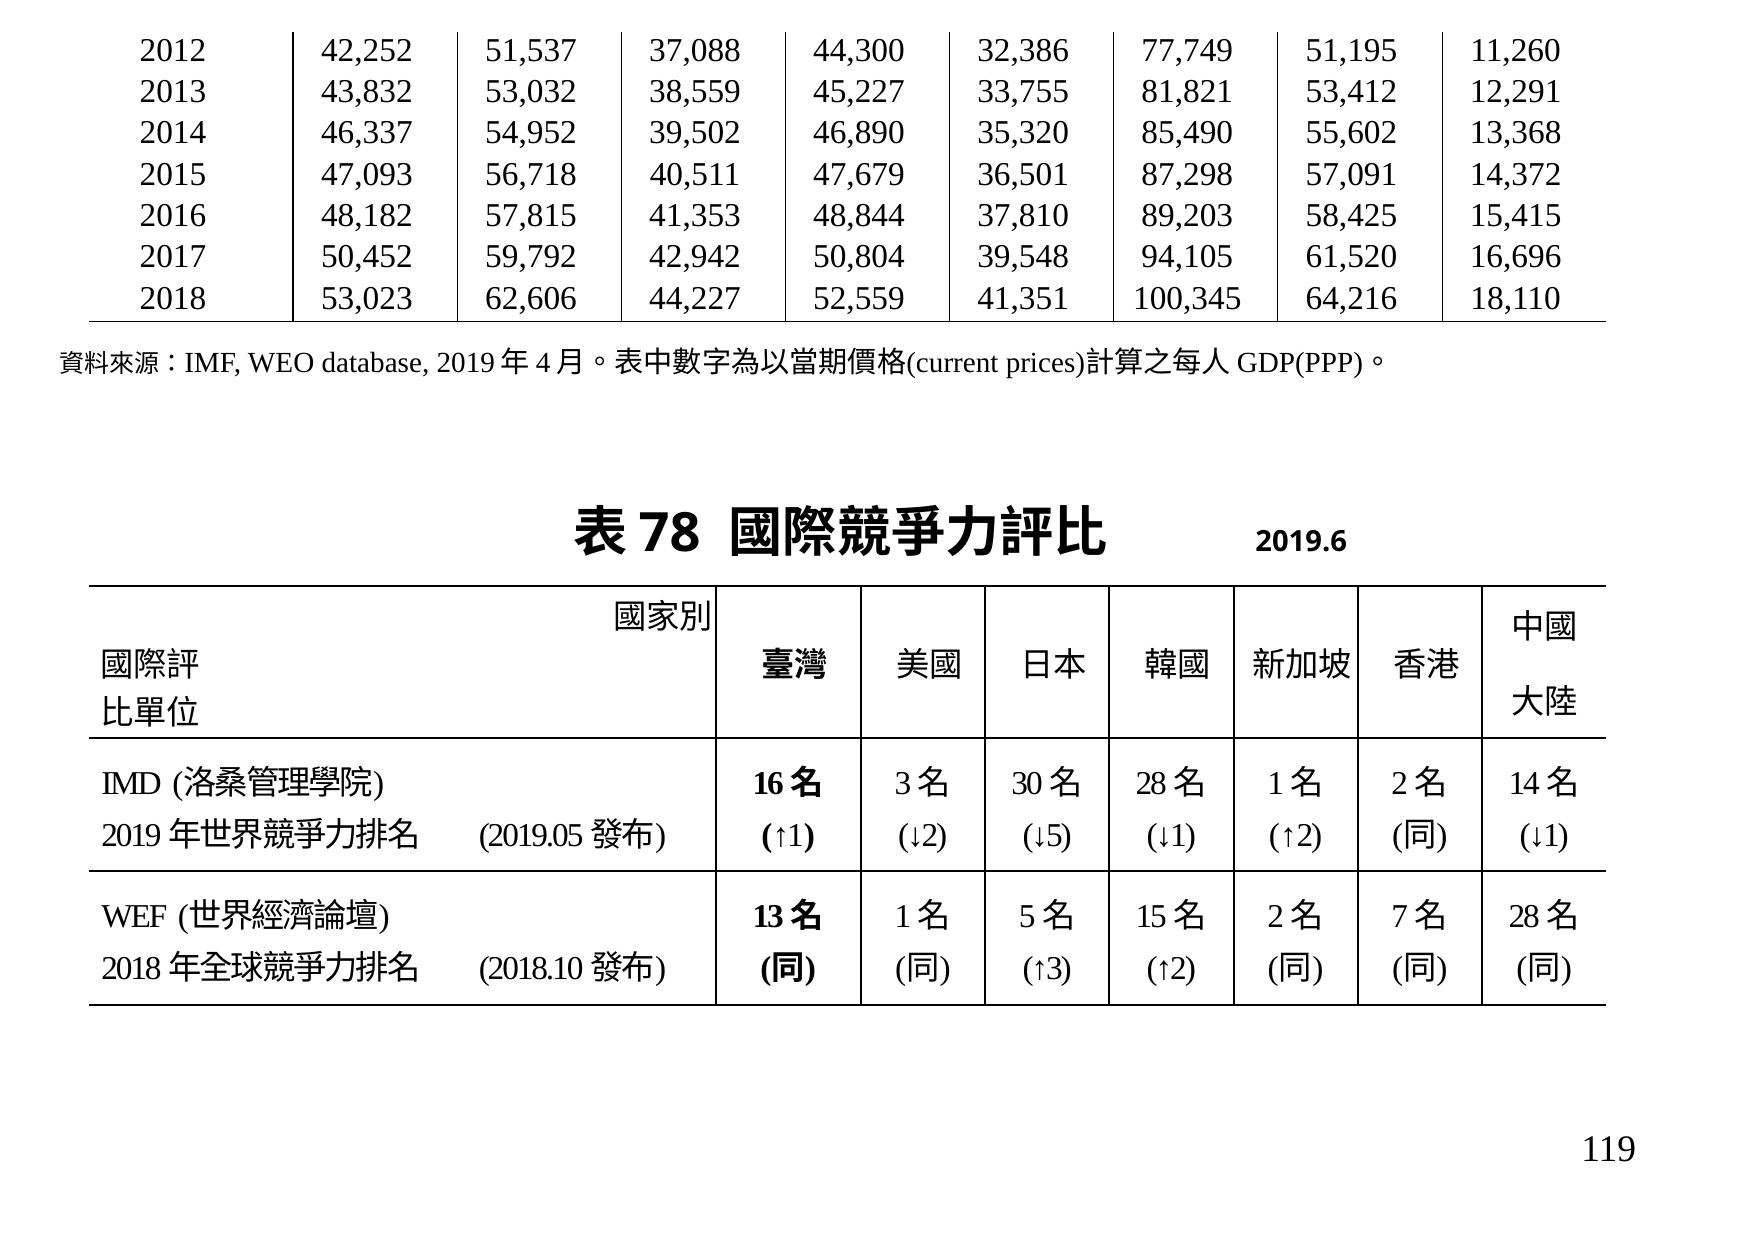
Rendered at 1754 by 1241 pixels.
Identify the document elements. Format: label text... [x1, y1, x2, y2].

table_cell 15,415 [1443, 197, 1606, 238]
table_cell 37,088 [622, 32, 785, 73]
table_cell 100,345 [1114, 280, 1277, 321]
table_cell 13名 (同) [717, 872, 860, 1003]
table_cell 2014 [89, 114, 292, 156]
table_cell 42,942 [622, 239, 785, 280]
text 資料來源：IMF, WEO database, 2019年4月。表中數字為以當期價格(current prices)計算之每人GDP(PPP)。 [59, 322, 1636, 397]
table_cell 56,718 [458, 156, 621, 197]
table_cell 40,511 [622, 156, 785, 197]
table_cell 2016 [89, 197, 292, 238]
table_cell 48,182 [294, 197, 457, 238]
table_cell 47,679 [786, 156, 949, 197]
table_cell 47,093 [294, 156, 457, 197]
table_cell IMD (洛桑管理學院) 2019年世界競爭力排名 (2019.05發布) [89, 739, 715, 870]
table_cell 16,696 [1443, 239, 1606, 280]
table_cell 45,227 [786, 73, 949, 114]
table_cell 14名 (↓1) [1483, 739, 1606, 870]
table_cell 89,203 [1114, 197, 1277, 238]
table_header 香港 [1359, 587, 1481, 737]
table_cell 30名 (↓5) [986, 739, 1108, 870]
table_cell 43,832 [294, 73, 457, 114]
table_cell 32,386 [950, 32, 1113, 73]
table_cell 3名 (↓2) [862, 739, 984, 870]
table_cell 54,952 [458, 114, 621, 156]
table_cell 28名 (↓1) [1110, 739, 1233, 870]
table_cell 41,353 [622, 197, 785, 238]
table_header 日本 [986, 587, 1108, 737]
table_cell 51,537 [458, 32, 621, 73]
table_cell 1名 (同) [862, 872, 984, 1003]
table_cell 28名 (同) [1483, 872, 1606, 1003]
table_cell 53,032 [458, 73, 621, 114]
table_header 韓國 [1110, 587, 1233, 737]
table_cell 48,844 [786, 197, 949, 238]
table_cell 57,091 [1278, 156, 1442, 197]
table_cell 46,337 [294, 114, 457, 156]
table_cell 36,501 [950, 156, 1113, 197]
table_cell 46,890 [786, 114, 949, 156]
table_cell 57,815 [458, 197, 621, 238]
table_header 美國 [862, 587, 984, 737]
table_cell 5名 (↑3) [986, 872, 1108, 1003]
table_cell 35,320 [950, 114, 1113, 156]
table_cell 37,810 [950, 197, 1113, 238]
table_cell 38,559 [622, 73, 785, 114]
table_cell 13,368 [1443, 114, 1606, 156]
table_cell 77,749 [1114, 32, 1277, 73]
table_cell 41,351 [950, 280, 1113, 321]
table_cell 81,821 [1114, 73, 1277, 114]
table_cell 39,502 [622, 114, 785, 156]
table_cell 2名 (同) [1359, 739, 1481, 870]
table_cell 7名 (同) [1359, 872, 1481, 1003]
table_cell WEF (世界經濟論壇) 2018年全球競爭力排名 (2018.10發布) [89, 872, 715, 1003]
table_cell 94,105 [1114, 239, 1277, 280]
table_cell 42,252 [294, 32, 457, 73]
table_cell 59,792 [458, 239, 621, 280]
table_cell 2018 [89, 280, 292, 321]
table_cell 16名 (↑1) [717, 739, 860, 870]
table_header 臺灣 [717, 587, 860, 737]
table_header 中國 大陸 [1483, 587, 1606, 737]
table_cell 18,110 [1443, 280, 1606, 321]
table_cell 2名 (同) [1235, 872, 1357, 1003]
table_cell 50,452 [294, 239, 457, 280]
table_cell 50,804 [786, 239, 949, 280]
table_cell 14,372 [1443, 156, 1606, 197]
table_cell 44,300 [786, 32, 949, 73]
table_cell 12,291 [1443, 73, 1606, 114]
table_cell 2017 [89, 239, 292, 280]
table_cell 58,425 [1278, 197, 1442, 238]
table_cell 87,298 [1114, 156, 1277, 197]
table_cell 53,023 [294, 280, 457, 321]
table_cell 1名 (↑2) [1235, 739, 1357, 870]
table_cell 85,490 [1114, 114, 1277, 156]
table_cell 39,548 [950, 239, 1113, 280]
table_header 新加坡 [1235, 587, 1357, 737]
table_header 國家別 國際評 比單位 [89, 587, 715, 737]
table_cell 2012 [89, 32, 292, 73]
table_cell 2013 [89, 73, 292, 114]
table_cell 55,602 [1278, 114, 1442, 156]
table_cell 64,216 [1278, 280, 1442, 321]
table_cell 11,260 [1443, 32, 1606, 73]
table_cell 62,606 [458, 280, 621, 321]
table_cell 44,227 [622, 280, 785, 321]
table_cell 52,559 [786, 280, 949, 321]
subtitle 表78 國際競爭力評比 2019.6 [59, 472, 1636, 585]
table_cell 2015 [89, 156, 292, 197]
table_cell 15名 (↑2) [1110, 872, 1233, 1003]
table_cell 51,195 [1278, 32, 1442, 73]
table_cell 33,755 [950, 73, 1113, 114]
table_cell 61,520 [1278, 239, 1442, 280]
table_cell 53,412 [1278, 73, 1442, 114]
